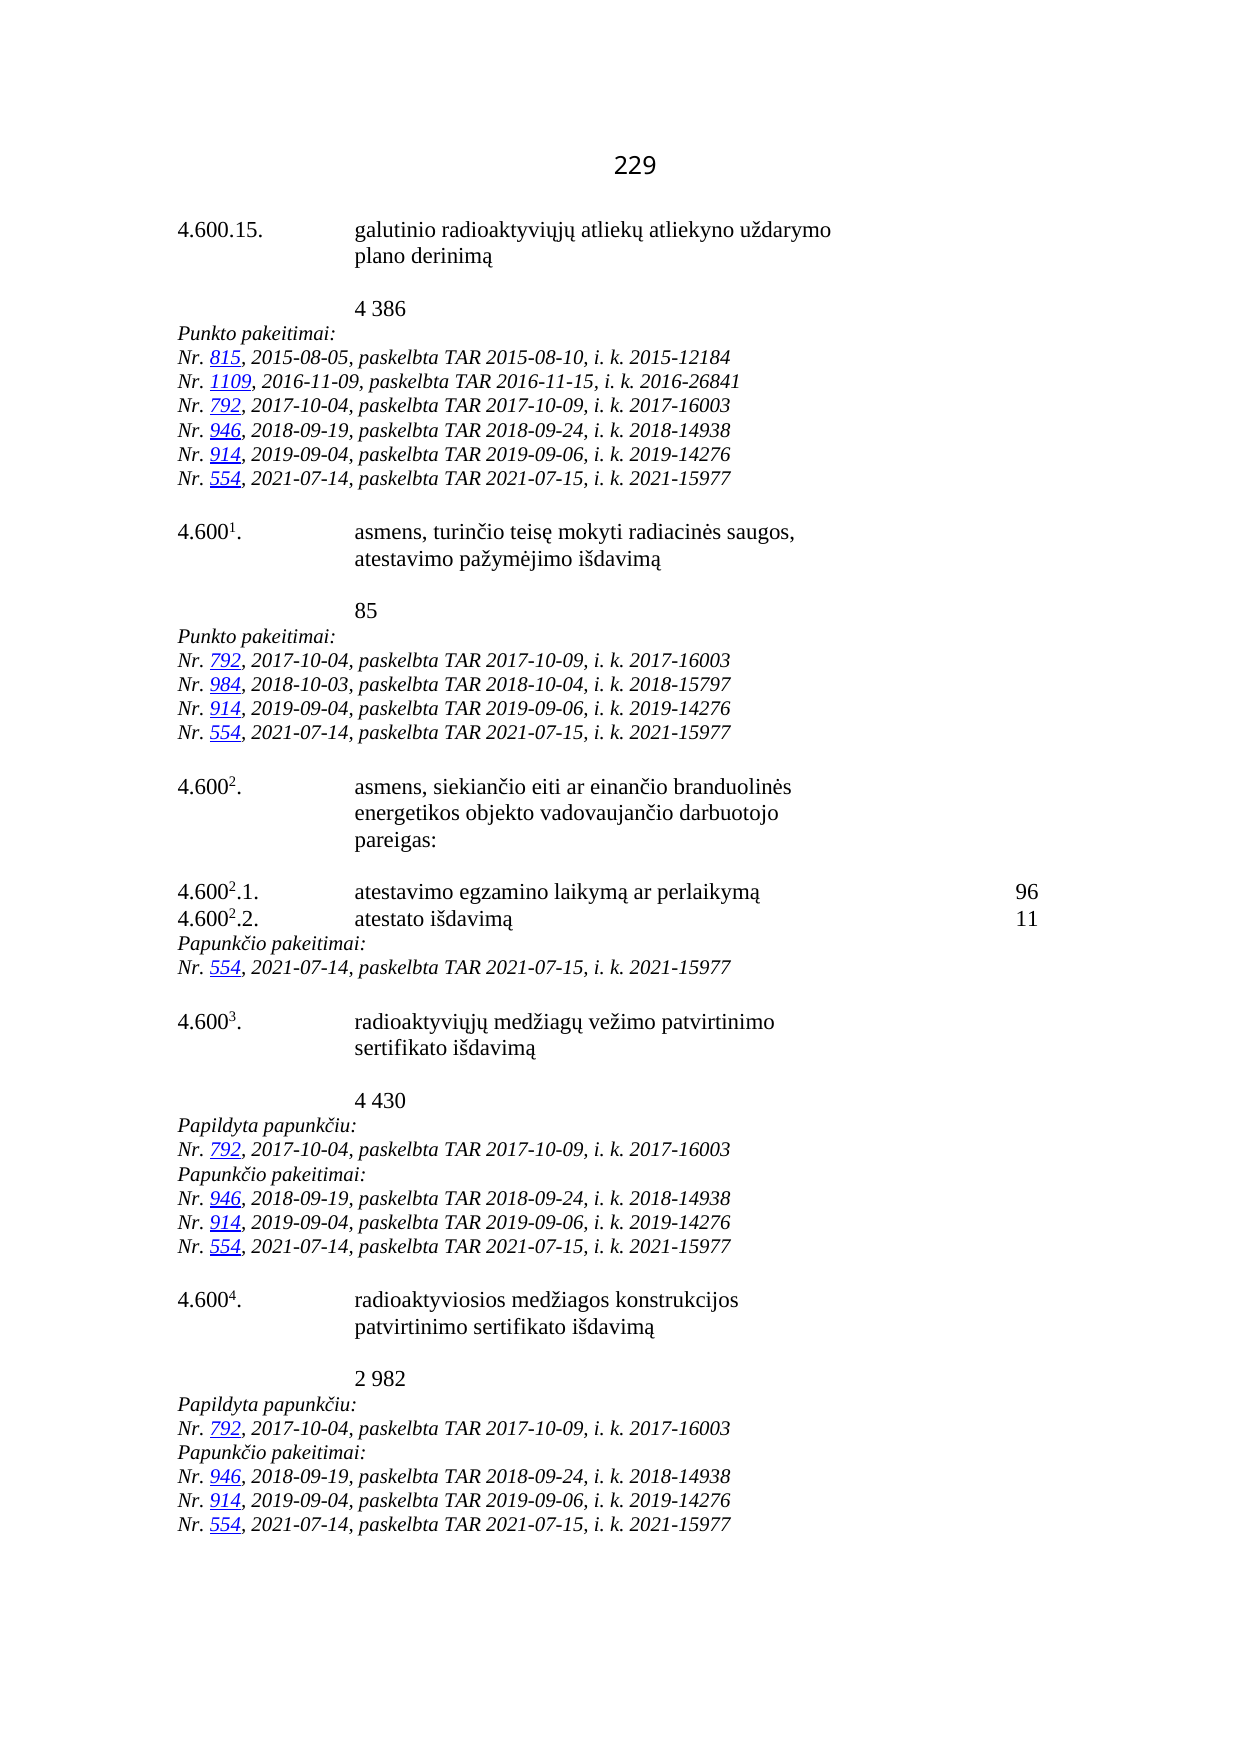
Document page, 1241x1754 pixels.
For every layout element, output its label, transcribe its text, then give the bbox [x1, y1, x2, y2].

text Nr. 792, 2017-10-04, paskelbta TAR 2017-10-09, i. k. 2017-16003 [177, 1416, 1093, 1440]
text Nr. 946, 2018-09-19, paskelbta TAR 2018-09-24, i. k. 2018-14938 [177, 417, 1093, 442]
text 4.6002.2. atestato išdavimą 11 [177, 905, 1093, 931]
text 4.6004. radioaktyviosios medžiagos konstrukcijos patvirtinimo sertifikato išdavimą 2 982 [177, 1286, 842, 1392]
text 4.6003. radioaktyviųjų medžiagų vežimo patvirtinimo sertifikato išdavimą 4 430 [177, 1008, 842, 1113]
text Nr. 554, 2021-07-14, paskelbta TAR 2021-07-15, i. k. 2021-15977 [177, 955, 1093, 979]
text Nr. 914, 2019-09-04, paskelbta TAR 2019-09-06, i. k. 2019-14276 [177, 1488, 1093, 1512]
text 4.600.15. galutinio radioaktyviųjų atliekų atliekyno uždarymo plano derinimą 4 386 [177, 216, 842, 321]
text 4.6002. asmens, siekiančio eiti ar einančio branduolinės energetikos objekto vadovaujančio darbuotojo pareigas: [177, 773, 842, 878]
text Nr. 554, 2021-07-14, paskelbta TAR 2021-07-15, i. k. 2021-15977 [177, 1234, 1093, 1258]
text Papunkčio pakeitimai: [177, 1440, 1093, 1464]
text Nr. 946, 2018-09-19, paskelbta TAR 2018-09-24, i. k. 2018-14938 [177, 1186, 1093, 1209]
text Papunkčio pakeitimai: [177, 931, 1093, 955]
text Nr. 914, 2019-09-04, paskelbta TAR 2019-09-06, i. k. 2019-14276 [177, 696, 1093, 720]
text Punkto pakeitimai: [177, 321, 1093, 345]
text Nr. 554, 2021-07-14, paskelbta TAR 2021-07-15, i. k. 2021-15977 [177, 466, 1093, 490]
text Papunkčio pakeitimai: [177, 1161, 1093, 1186]
text 4.6002.1. atestavimo egzamino laikymą ar perlaikymą 96 [177, 878, 1093, 905]
text Nr. 914, 2019-09-04, paskelbta TAR 2019-09-06, i. k. 2019-14276 [177, 1209, 1093, 1234]
text Papildyta papunkčiu: [177, 1392, 1093, 1416]
text Nr. 815, 2015-08-05, paskelbta TAR 2015-08-10, i. k. 2015-12184 [177, 345, 1093, 369]
text Punkto pakeitimai: [177, 624, 1093, 648]
text Nr. 792, 2017-10-04, paskelbta TAR 2017-10-09, i. k. 2017-16003 [177, 648, 1093, 672]
text Nr. 554, 2021-07-14, paskelbta TAR 2021-07-15, i. k. 2021-15977 [177, 720, 1093, 744]
text Nr. 946, 2018-09-19, paskelbta TAR 2018-09-24, i. k. 2018-14938 [177, 1464, 1093, 1488]
text 4.6001. asmens, turinčio teisę mokyti radiacinės saugos, atestavimo pažymėjimo išdavimą 85 [177, 518, 842, 624]
text Papildyta papunkčiu: [177, 1113, 1093, 1137]
text Nr. 792, 2017-10-04, paskelbta TAR 2017-10-09, i. k. 2017-16003 [177, 1137, 1093, 1161]
text Nr. 554, 2021-07-14, paskelbta TAR 2021-07-15, i. k. 2021-15977 [177, 1512, 1093, 1536]
text Nr. 984, 2018-10-03, paskelbta TAR 2018-10-04, i. k. 2018-15797 [177, 672, 1093, 696]
text Nr. 792, 2017-10-04, paskelbta TAR 2017-10-09, i. k. 2017-16003 [177, 393, 1093, 417]
text Nr. 914, 2019-09-04, paskelbta TAR 2019-09-06, i. k. 2019-14276 [177, 442, 1093, 466]
text Nr. 1109, 2016-11-09, paskelbta TAR 2016-11-15, i. k. 2016-26841 [177, 369, 1093, 393]
